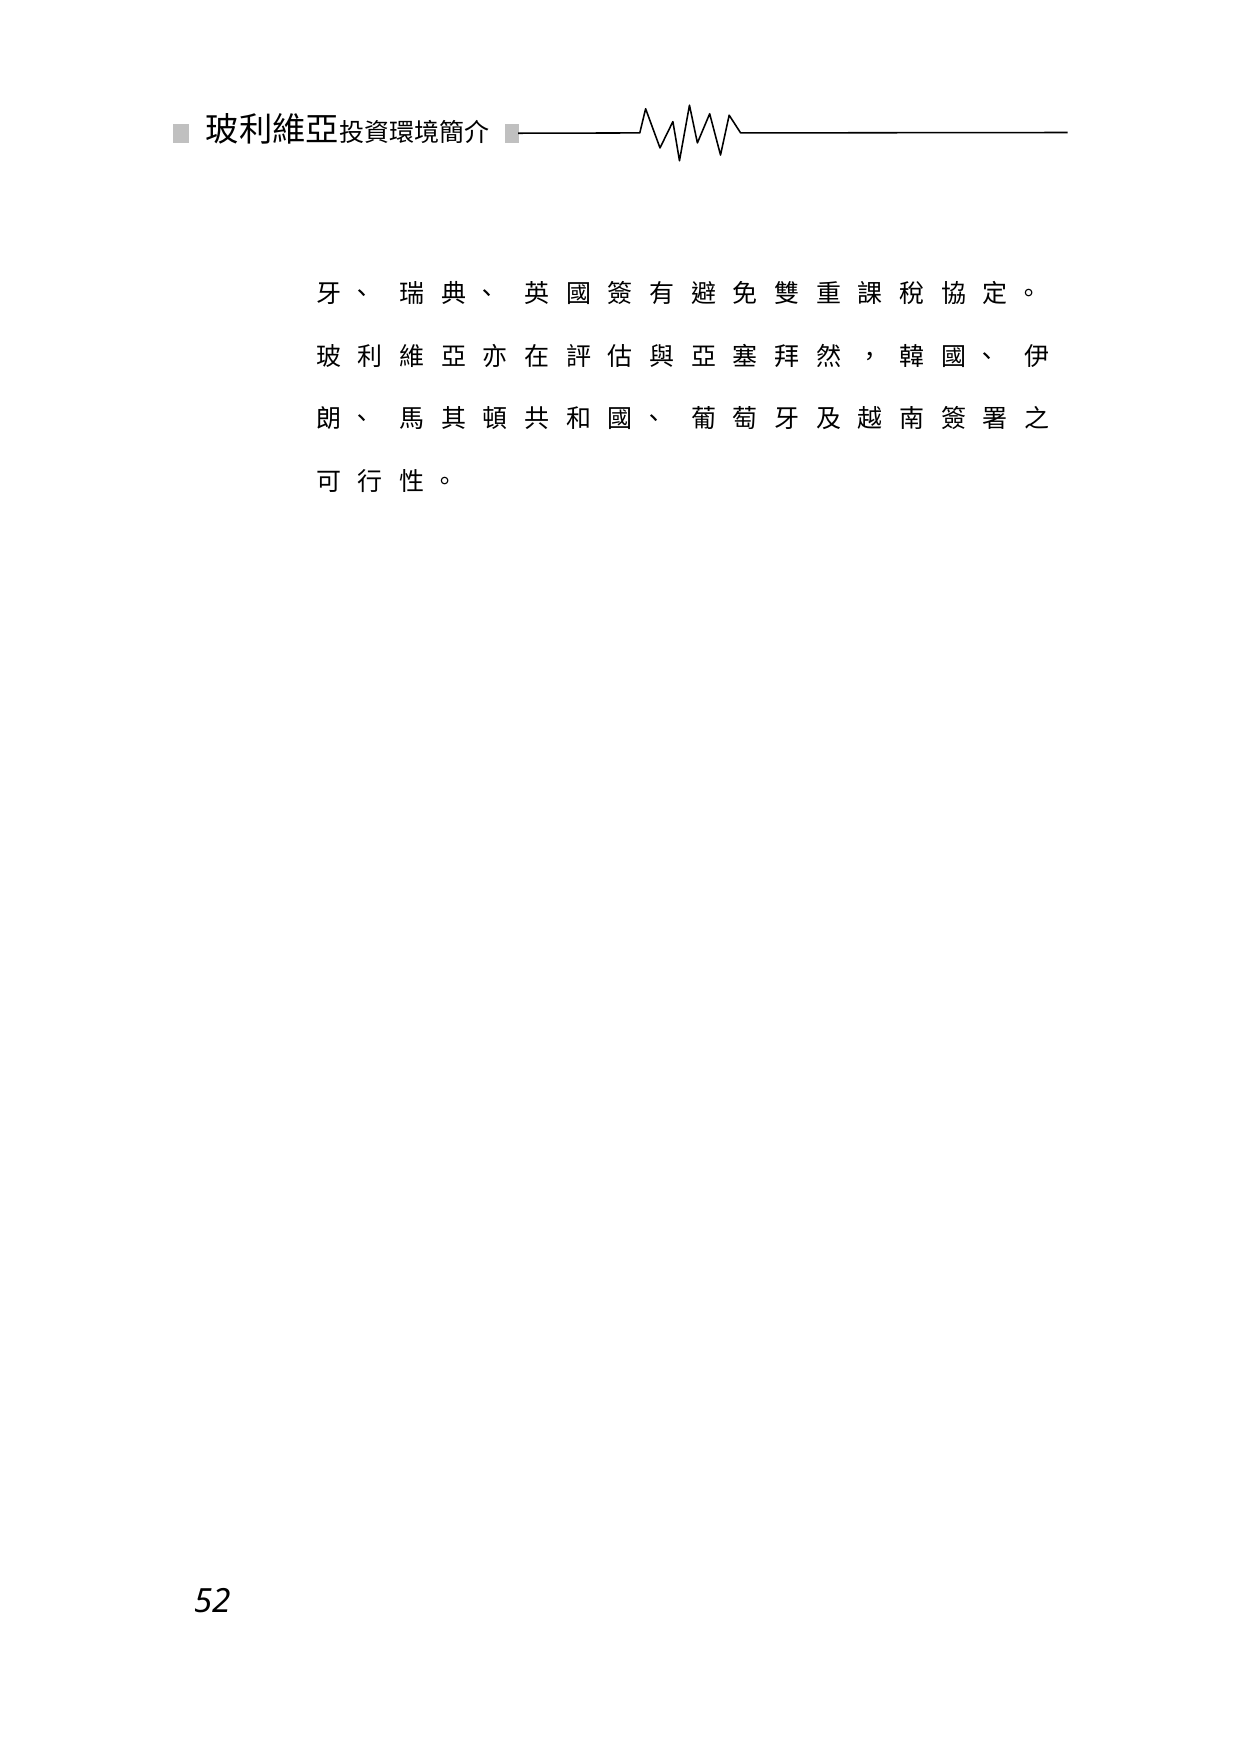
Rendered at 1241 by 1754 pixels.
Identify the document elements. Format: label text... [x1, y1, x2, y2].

text 牙、瑞典、英國簽有避免雙重課稅協定。玻利維亞亦在評估與亞塞拜然，韓國、伊朗、馬其頓共和國、葡萄牙及越南簽署之可行性。 [281, 250, 1058, 500]
